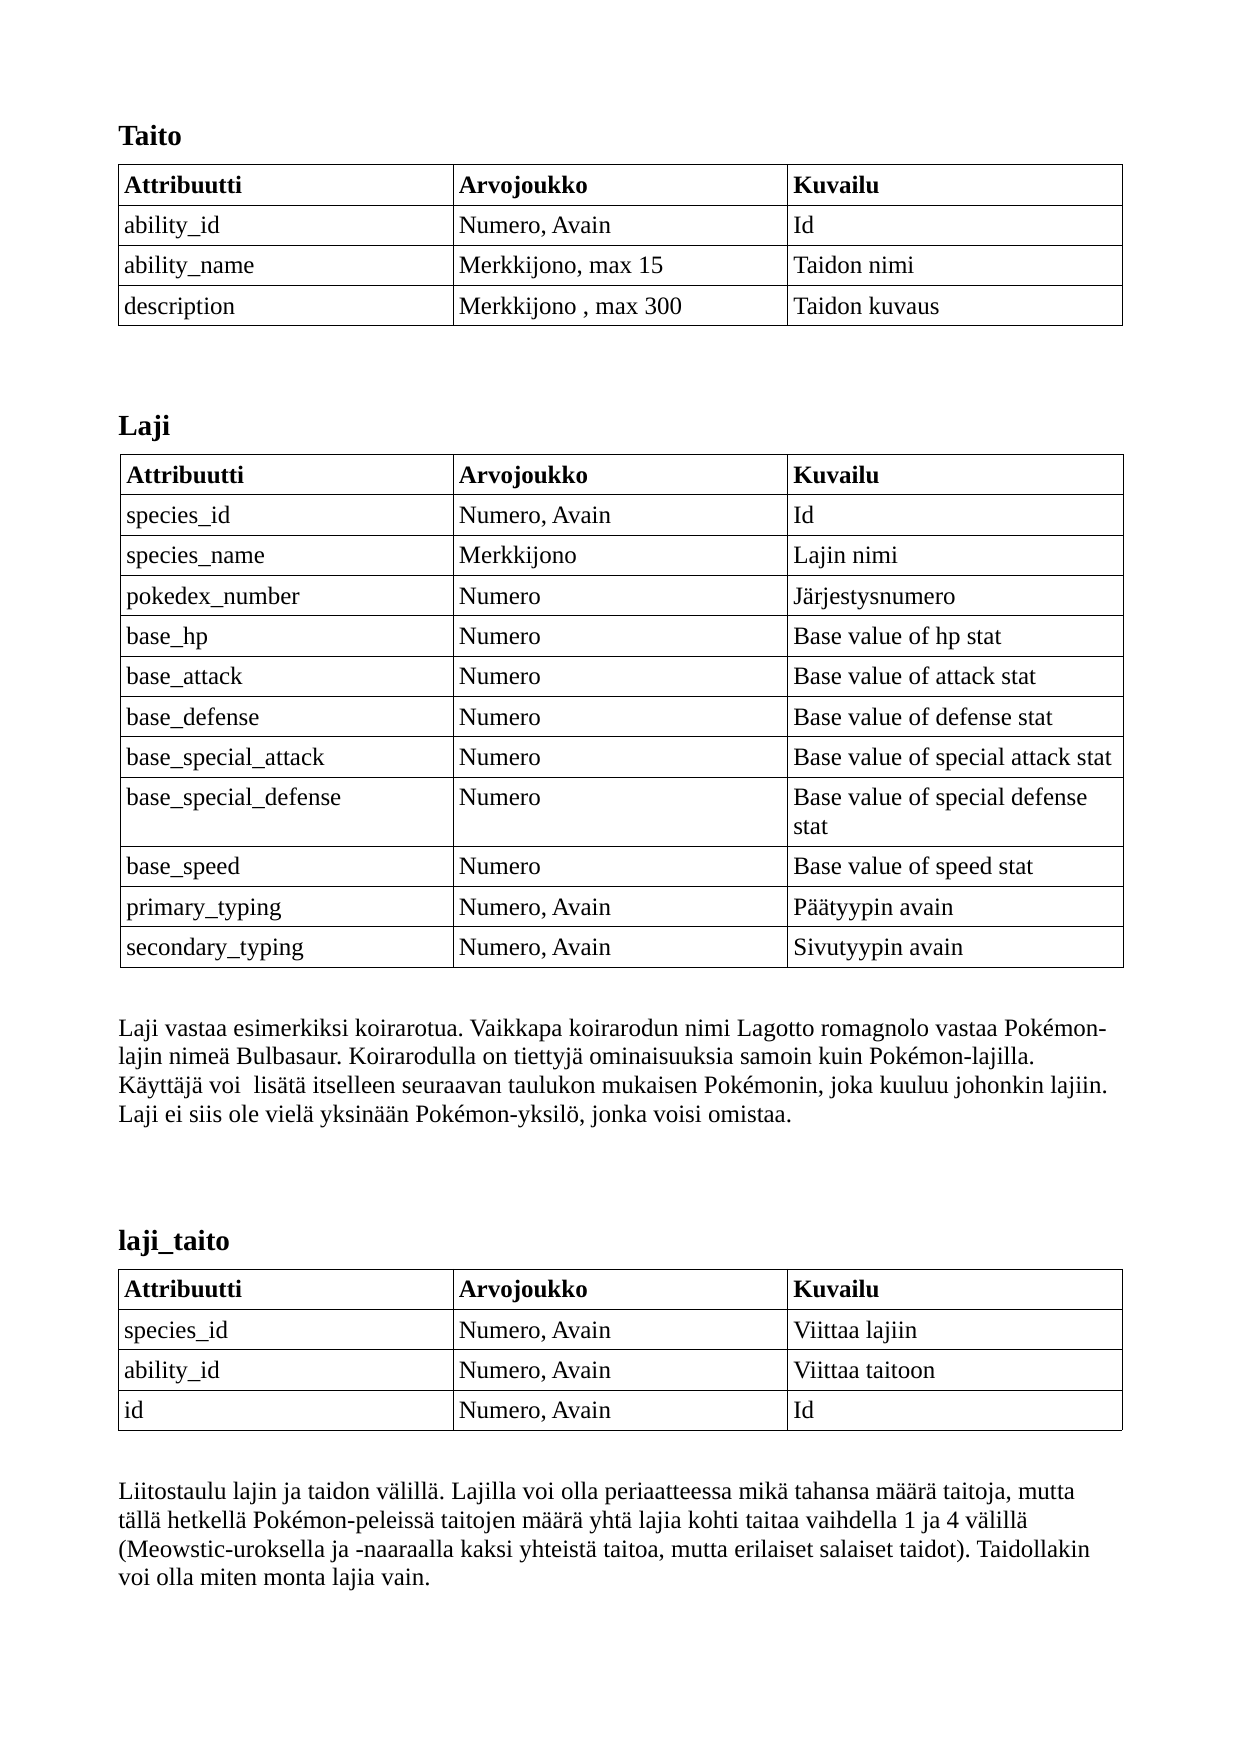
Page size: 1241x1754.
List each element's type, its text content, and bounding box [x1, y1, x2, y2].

table_cell Viittaa taitoon [788, 1350, 1122, 1390]
table_cell species_id [119, 1310, 453, 1349]
table_header Attribuutti [121, 455, 453, 494]
table_cell primary_typing [121, 887, 453, 926]
table_cell Numero [454, 778, 787, 846]
table_header Arvojoukko [454, 1270, 787, 1309]
table_cell Base value of special attack stat [788, 737, 1123, 777]
table_cell description [119, 286, 453, 325]
table_cell base_attack [121, 657, 453, 696]
table_cell species_name [121, 536, 453, 575]
table_cell species_id [121, 495, 453, 535]
table_header Attribuutti [119, 165, 453, 204]
table_cell base_hp [121, 616, 453, 656]
table_cell Lajin nimi [788, 536, 1123, 575]
text Liitostaulu lajin ja taidon välillä. Lajilla voi olla periaatteessa mikä tahansa määrä taitoja, mutta tällä hetkellä Pokémon-peleissä taitojen määrä yhtä lajia kohti taitaa vaihdella 1 ja 4 välillä (Meowstic-uroksella ja -naaraalla kaksi yhteistä taitoa, mutta erilaiset salaiset taidot). Taidollakin voi olla miten monta lajia vain. [118, 1476, 1122, 1591]
text laji_taito [118, 1223, 1122, 1256]
table_cell pokedex_number [121, 576, 453, 615]
table_cell base_special_defense [121, 778, 453, 846]
table_cell Taidon nimi [788, 246, 1122, 285]
table_cell Numero, Avain [454, 495, 787, 535]
table_cell Numero [454, 847, 787, 886]
table_cell Numero [454, 657, 787, 696]
table_cell Numero, Avain [454, 1391, 787, 1430]
table_cell Merkkijono [454, 536, 787, 575]
table_cell Numero, Avain [454, 206, 787, 245]
table_header Kuvailu [788, 455, 1123, 494]
table_cell Id [788, 495, 1123, 535]
table_cell Numero, Avain [454, 927, 787, 967]
table_cell Taidon kuvaus [788, 286, 1122, 325]
text Taito [118, 118, 1122, 152]
table_header Arvojoukko [454, 455, 787, 494]
table_header Kuvailu [788, 1270, 1122, 1309]
table_cell Viittaa lajiin [788, 1310, 1122, 1349]
table_cell id [119, 1391, 453, 1430]
table_cell ability_id [119, 1350, 453, 1390]
table_cell secondary_typing [121, 927, 453, 967]
table_header Kuvailu [788, 165, 1122, 204]
table_cell Base value of special defense stat [788, 778, 1123, 846]
table_cell Id [788, 206, 1122, 245]
table_header Attribuutti [119, 1270, 453, 1309]
table_cell Sivutyypin avain [788, 927, 1123, 967]
table_cell Base value of hp stat [788, 616, 1123, 656]
table_cell Base value of defense stat [788, 697, 1123, 736]
table_cell Päätyypin avain [788, 887, 1123, 926]
table_cell ability_id [119, 206, 453, 245]
table_cell base_speed [121, 847, 453, 886]
table_cell Numero, Avain [454, 1310, 787, 1349]
table_cell Merkkijono, max 15 [454, 246, 787, 285]
table_cell Numero, Avain [454, 1350, 787, 1390]
table_cell Base value of speed stat [788, 847, 1123, 886]
table_cell Id [788, 1391, 1122, 1430]
text Laji [118, 408, 1122, 442]
table_cell ability_name [119, 246, 453, 285]
table_header Arvojoukko [454, 165, 787, 204]
table_cell Numero [454, 616, 787, 656]
table_cell Numero [454, 576, 787, 615]
table_cell Järjestysnumero [788, 576, 1123, 615]
table_cell Numero, Avain [454, 887, 787, 926]
text Laji vastaa esimerkiksi koirarotua. Vaikkapa koirarodun nimi Lagotto romagnolo vastaa Pokémon-lajin nimeä Bulbasaur. Koirarodulla on tiettyjä ominaisuuksia samoin kuin Pokémon-lajilla. Käyttäjä voi lisätä itselleen seuraavan taulukon mukaisen Pokémonin, joka kuuluu johonkin lajiin. Laji ei siis ole vielä yksinään Pokémon-yksilö, jonka voisi omistaa. [118, 1013, 1122, 1128]
table_cell Numero [454, 737, 787, 777]
table_cell base_special_attack [121, 737, 453, 777]
table_cell Base value of attack stat [788, 657, 1123, 696]
table_cell Numero [454, 697, 787, 736]
table_cell base_defense [121, 697, 453, 736]
table_cell Merkkijono , max 300 [454, 286, 787, 325]
